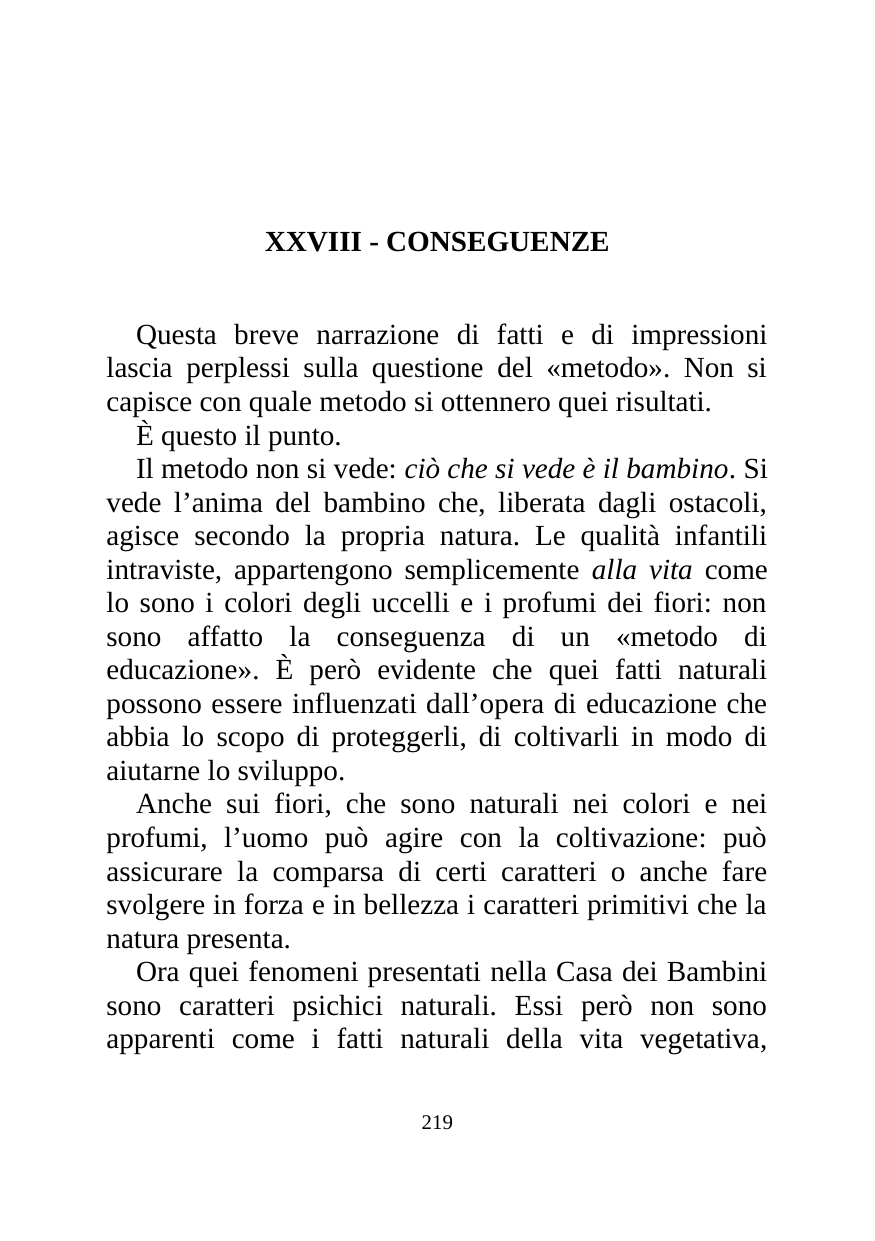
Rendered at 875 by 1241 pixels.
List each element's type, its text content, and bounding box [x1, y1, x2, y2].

text Il metodo non si vede: ciò che si vede è il bambino. Si vede l’anima del bambino che, liberata dagli ostacoli, agisce secondo la propria natura. Le qualità infantili intraviste, appartengono semplicemente alla vita come lo sono i colori degli uccelli e i profumi dei fiori: non sono affatto la conseguenza di un «metodo di educazione». È però evidente che quei fatti naturali possono essere influenzati dall’opera di educazione che abbia lo scopo di proteggerli, di coltivarli in modo di aiutarne lo sviluppo. [106, 451, 768, 787]
text Questa breve narrazione di fatti e di impressioni lascia perplessi sulla questione del «metodo». Non si capisce con quale metodo si ottennero quei risultati. [106, 317, 768, 418]
text Ora quei fenomeni presentati nella Casa dei Bambini sono caratteri psichici naturali. Essi però non sono apparenti come i fatti naturali della vita vegetativa, [106, 954, 768, 1055]
text È questo il punto. [106, 418, 768, 451]
subtitle XXVIII - CONSEGUENZE [106, 224, 768, 258]
text Anche sui fiori, che sono naturali nei colori e nei profumi, l’uomo può agire con la coltivazione: può assicurare la comparsa di certi caratteri o anche fare svolgere in forza e in bellezza i caratteri primitivi che la natura presenta. [106, 787, 768, 954]
